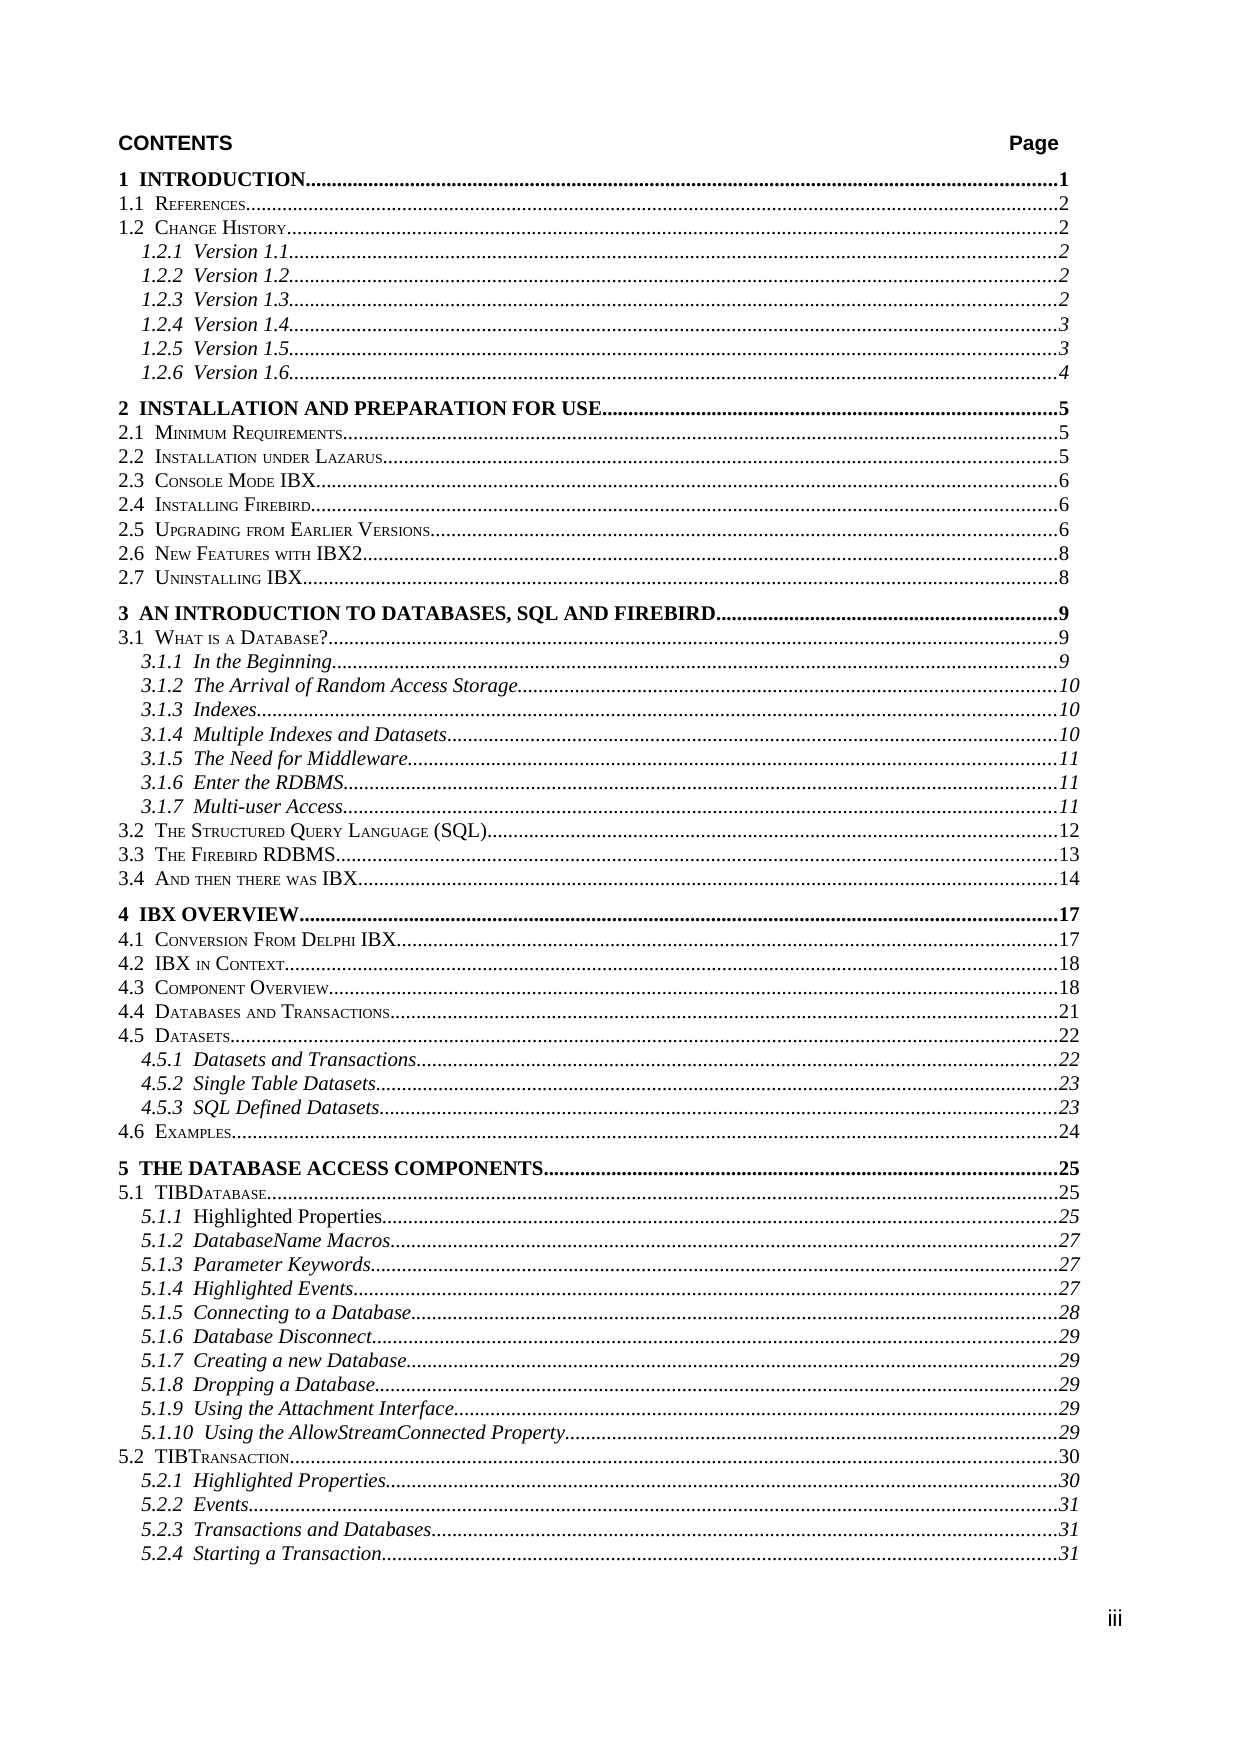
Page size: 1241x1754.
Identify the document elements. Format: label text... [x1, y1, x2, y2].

text CONTENTS Page [118, 131, 1122, 154]
text 1.2.1 Version 1.1 2 [141, 239, 1122, 263]
text 2.5 Upgrading from Earlier Versions 6 [118, 516, 1122, 541]
text 5.1.9 Using the Attachment Interface 29 [141, 1396, 1122, 1420]
text 3.1.2 The Arrival of Random Access Storage 10 [141, 673, 1122, 697]
text 4.1 Conversion From Delphi IBX 17 [118, 926, 1122, 951]
text 5.1.6 Database Disconnect 29 [141, 1324, 1122, 1348]
text 3.1.5 The Need for Middleware 11 [141, 746, 1122, 769]
text 3.4 And then there was IBX 14 [118, 866, 1122, 890]
text 5.2 TIBTransaction 30 [118, 1444, 1122, 1468]
text 4.5.2 Single Table Datasets 23 [141, 1071, 1122, 1095]
text 2.1 Minimum Requirements 5 [118, 420, 1122, 444]
text 2.2 Installation under Lazarus 5 [118, 444, 1122, 468]
text 2.6 New Features with IBX2 8 [118, 541, 1122, 564]
text 1.2.3 Version 1.3 2 [141, 287, 1122, 311]
text 3.1 What is a Database? 9 [118, 625, 1122, 649]
text 3.1.1 In the Beginning 9 [141, 649, 1122, 673]
text 1.2.2 Version 1.2 2 [141, 263, 1122, 287]
text 5.1.5 Connecting to a Database 28 [141, 1300, 1122, 1324]
text 3.1.3 Indexes 10 [141, 697, 1122, 721]
text 3.1.7 Multi-user Access 11 [141, 794, 1122, 818]
text 5 The Database Access Components 25 [118, 1156, 1122, 1179]
text 4.3 Component Overview 18 [118, 974, 1122, 999]
text 3 An Introduction to Databases, SQL and Firebird 9 [118, 601, 1122, 625]
text 4.5.1 Datasets and Transactions 22 [141, 1047, 1122, 1071]
text 5.1 TIBDatabase 25 [118, 1179, 1122, 1204]
text 1.2.4 Version 1.4 3 [141, 311, 1122, 336]
text 2 Installation and Preparation for Use 5 [118, 396, 1122, 420]
text 1.2.5 Version 1.5 3 [141, 336, 1122, 359]
text 5.1.3 Parameter Keywords 27 [141, 1252, 1122, 1276]
text 1 Introduction 1 [118, 167, 1122, 191]
text 3.2 The Structured Query Language (SQL) 12 [118, 818, 1122, 842]
text 1.2.6 Version 1.6 4 [141, 359, 1122, 384]
text 1.1 References 2 [118, 191, 1122, 215]
text 5.2.4 Starting a Transaction 31 [141, 1541, 1122, 1564]
text 5.2.1 Highlighted Properties 30 [141, 1468, 1122, 1492]
text 4.4 Databases and Transactions 21 [118, 999, 1122, 1023]
text 5.1.4 Highlighted Events 27 [141, 1276, 1122, 1300]
text 3.3 The Firebird RDBMS 13 [118, 842, 1122, 866]
text 2.7 Uninstalling IBX 8 [118, 564, 1122, 589]
text 4.6 Examples 24 [118, 1119, 1122, 1143]
text 5.1.7 Creating a new Database 29 [141, 1348, 1122, 1372]
text 5.2.2 Events 31 [141, 1492, 1122, 1516]
text 4.5.3 SQL Defined Datasets 23 [141, 1095, 1122, 1119]
text 4.2 IBX in Context 18 [118, 951, 1122, 974]
text 2.4 Installing Firebird 6 [118, 492, 1122, 516]
text 5.1.8 Dropping a Database 29 [141, 1372, 1122, 1396]
text 5.1.1 Highlighted Properties 25 [141, 1204, 1122, 1228]
text 2.3 Console Mode IBX 6 [118, 468, 1122, 492]
text 3.1.6 Enter the RDBMS 11 [141, 769, 1122, 794]
text 4 IBX Overview 17 [118, 902, 1122, 926]
text 5.1.10 Using the AllowStreamConnected Property 29 [141, 1420, 1122, 1444]
text 3.1.4 Multiple Indexes and Datasets 10 [141, 721, 1122, 746]
text 5.2.3 Transactions and Databases 31 [141, 1516, 1122, 1541]
text 4.5 Datasets 22 [118, 1023, 1122, 1047]
text 1.2 Change History 2 [118, 215, 1122, 239]
text 5.1.2 DatabaseName Macros 27 [141, 1228, 1122, 1252]
